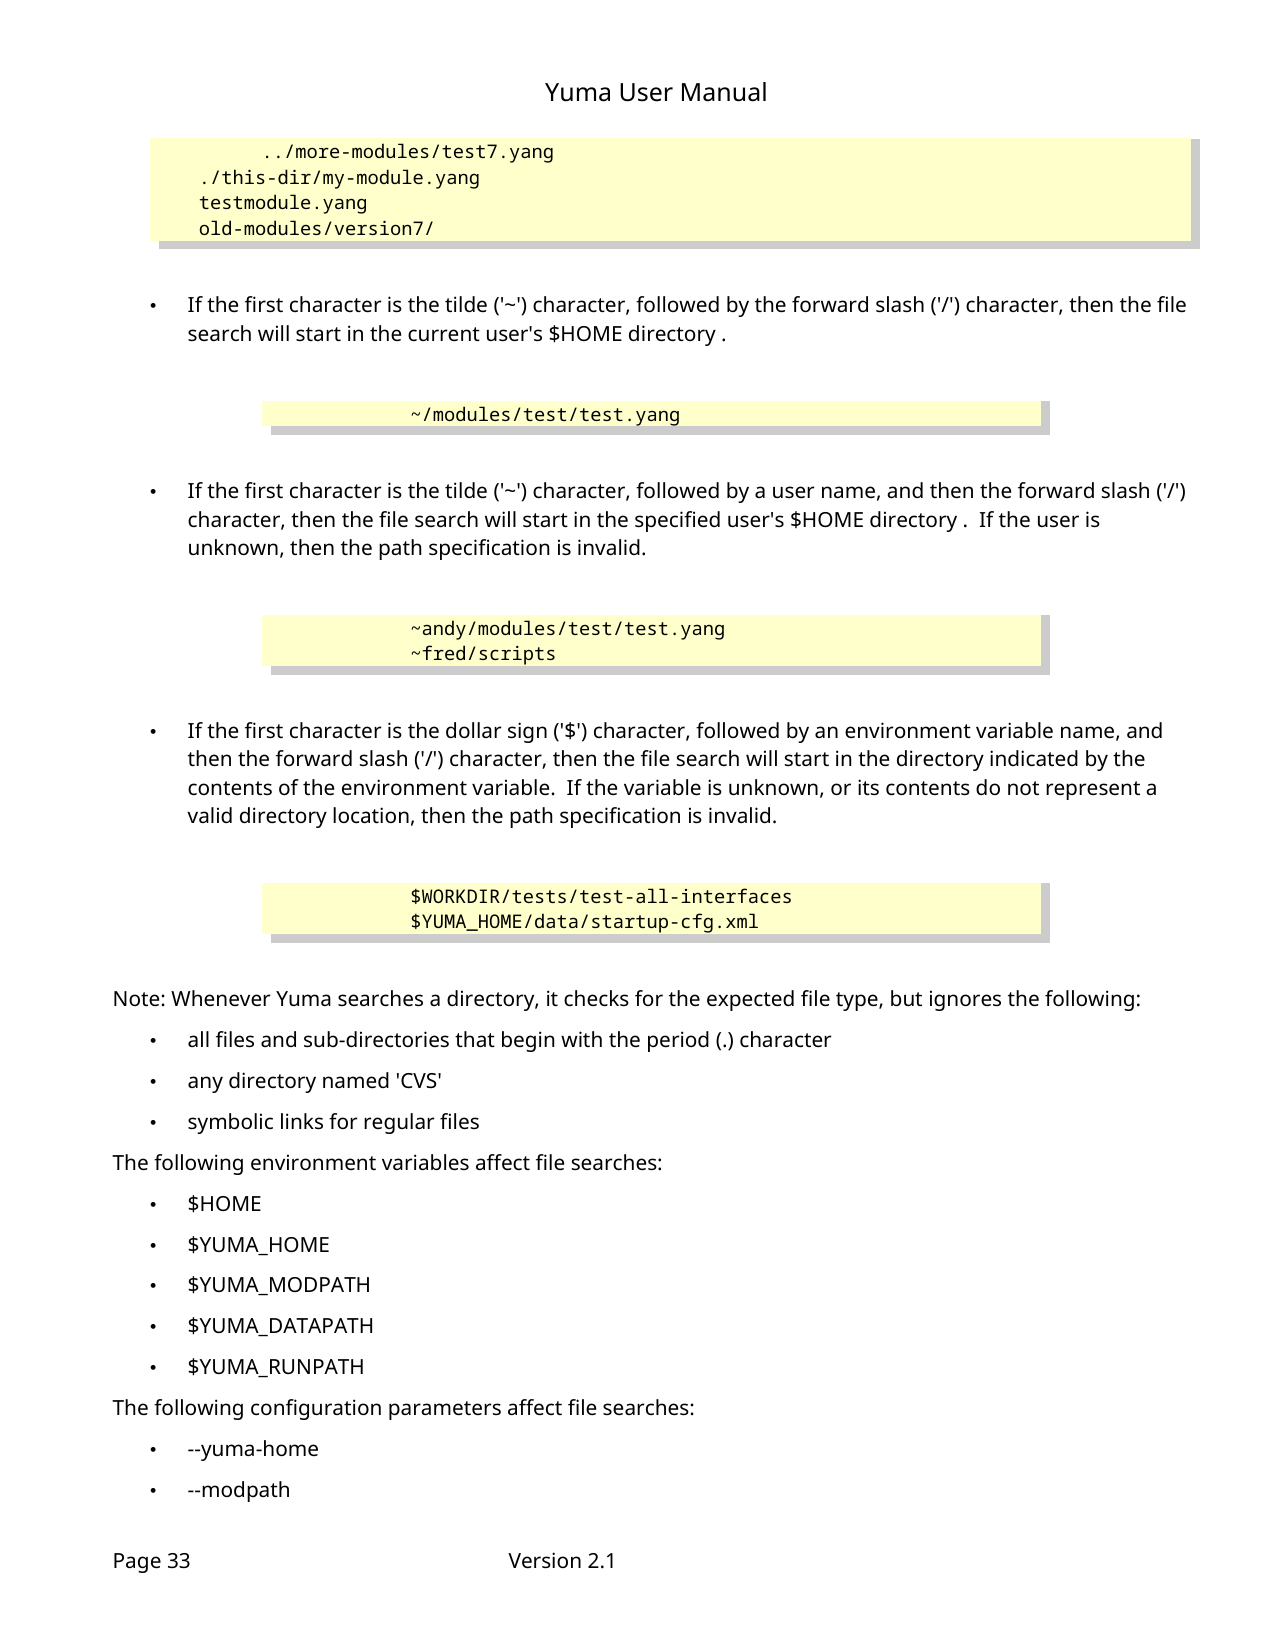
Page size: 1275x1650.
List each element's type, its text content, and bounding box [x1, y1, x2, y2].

list $YUMA_RUNPATH [150, 1352, 1200, 1381]
list all files and sub-directories that begin with the period (.) character [150, 1025, 1200, 1053]
list --modpath [150, 1475, 1200, 1504]
list any directory named 'CVS' [150, 1066, 1200, 1094]
list If the first character is the dollar sign ('$') character, followed by an environment variable name, and then the forward slash ('/') character, then the file search will start in the directory indicated by the contents of the environment variable. If the variable is unknown, or its contents do not represent a valid directory location, then the path specification is invalid. [150, 716, 1200, 830]
list symbolic links for regular files [150, 1107, 1200, 1135]
text ~/modules/test/test.yang [262, 401, 1041, 426]
text Note: Whenever Yuma searches a directory, it checks for the expected file type, but ignores the following: [112, 984, 1200, 1012]
list If the first character is the tilde ('~') character, followed by the forward slash ('/') character, then the file search will start in the current user's $HOME directory . [150, 291, 1200, 347]
text The following environment variables affect file searches: [112, 1148, 1200, 1176]
list --yuma-home [150, 1434, 1200, 1463]
text ~andy/modules/test/test.yang [262, 615, 1041, 641]
text The following configuration parameters affect file searches: [112, 1393, 1200, 1422]
text ~fred/scripts [262, 641, 1041, 666]
list If the first character is the tilde ('~') character, followed by a user name, and then the forward slash ('/') character, then the file search will start in the specified user's $HOME directory . If the user is unknown, then the path specification is invalid. [150, 476, 1200, 562]
list $HOME [150, 1189, 1200, 1217]
text $YUMA_HOME/data/startup-cfg.xml [262, 909, 1041, 934]
list $YUMA_DATAPATH [150, 1312, 1200, 1340]
list $YUMA_HOME [150, 1230, 1200, 1258]
list $YUMA_MODPATH [150, 1271, 1200, 1299]
list ../more-modules/test7.yang ./this-dir/my-module.yang testmodule.yang old-modules/version7/ [150, 138, 1191, 241]
text $WORKDIR/tests/test-all-interfaces [262, 883, 1041, 909]
